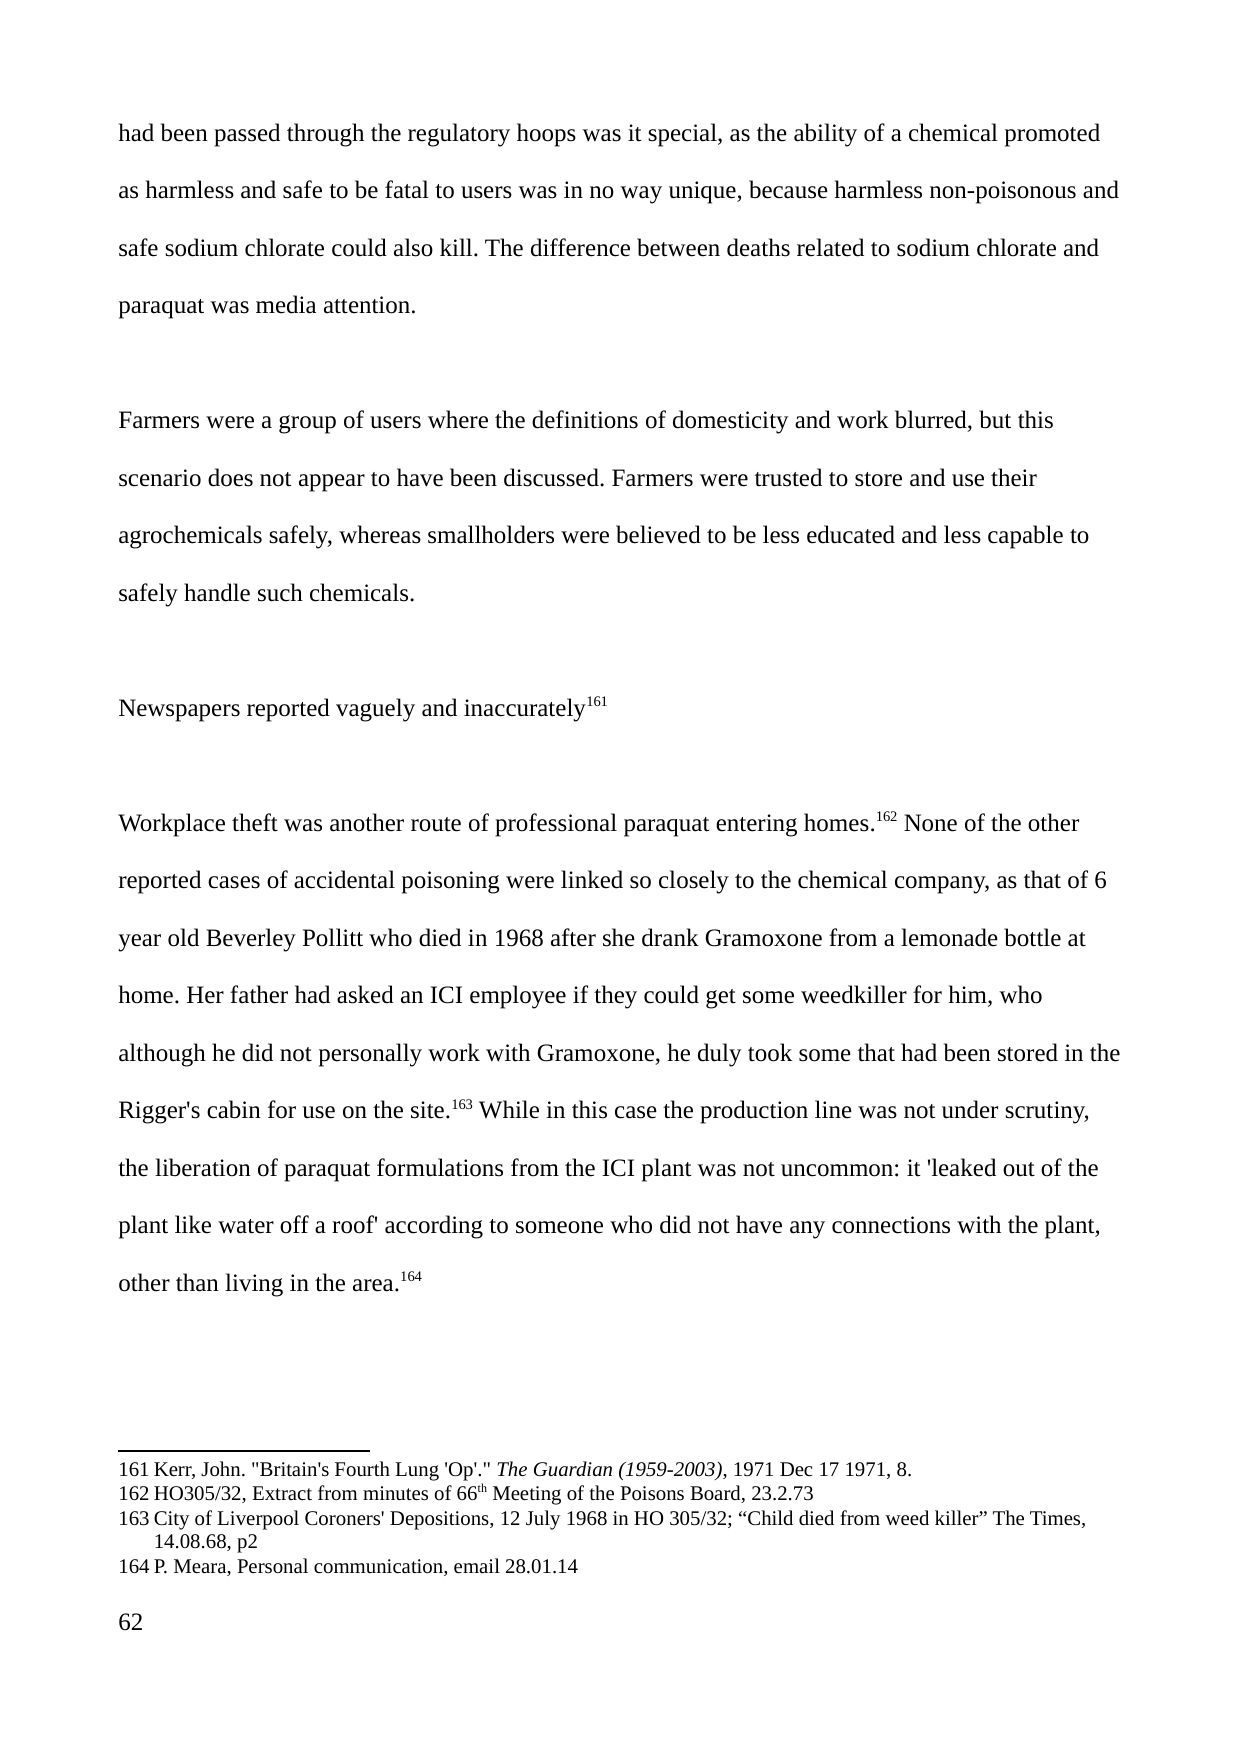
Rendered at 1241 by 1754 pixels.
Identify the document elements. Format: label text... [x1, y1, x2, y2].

text had been passed through the regulatory hoops was it special, as the ability of a chemical promoted as harmless and safe to be fatal to users was in no way unique, because harmless non-poisonous and safe sodium chlorate could also kill. The difference between deaths related to sodium chlorate and paraquat was media attention. [118, 118, 1122, 319]
text P. Meara, Personal communication, email 28.01.14 [118, 1553, 1122, 1578]
text City of Liverpool Coroners' Depositions, 12 July 1968 in HO 305/32; “Child died from weed killer” The Times, 14.08.68, p2 [118, 1505, 1122, 1553]
text HO305/32, Extract from minutes of 66th Meeting of the Poisons Board, 23.2.73 [118, 1481, 1122, 1505]
text Newspapers reported vaguely and inaccurately [118, 693, 1122, 722]
text Kerr, John. "Britain's Fourth Lung 'Op'." The Guardian (1959-2003), 1971 Dec 17 1971, 8. [118, 1457, 1122, 1481]
text Workplace theft was another route of professional paraquat entering homes. None of the other reported cases of accidental poisoning were linked so closely to the chemical company, as that of 6 year old Beverley Pollitt who died in 1968 after she drank Gramoxone from a lemonade bottle at home. Her father had asked an ICI employee if they could get some weedkiller for him, who although he did not personally work with Gramoxone, he duly took some that had been stored in the Rigger's cabin for use on the site. While in this case the production line was not under scrutiny, the liberation of paraquat formulations from the ICI plant was not uncommon: it 'leaked out of the plant like water off a roof' according to someone who did not have any connections with the plant, other than living in the area. [118, 808, 1122, 1297]
text Farmers were a group of users where the definitions of domesticity and work blurred, but this scenario does not appear to have been discussed. Farmers were trusted to store and use their agrochemicals safely, whereas smallholders were believed to be less educated and less capable to safely handle such chemicals. [118, 406, 1122, 607]
